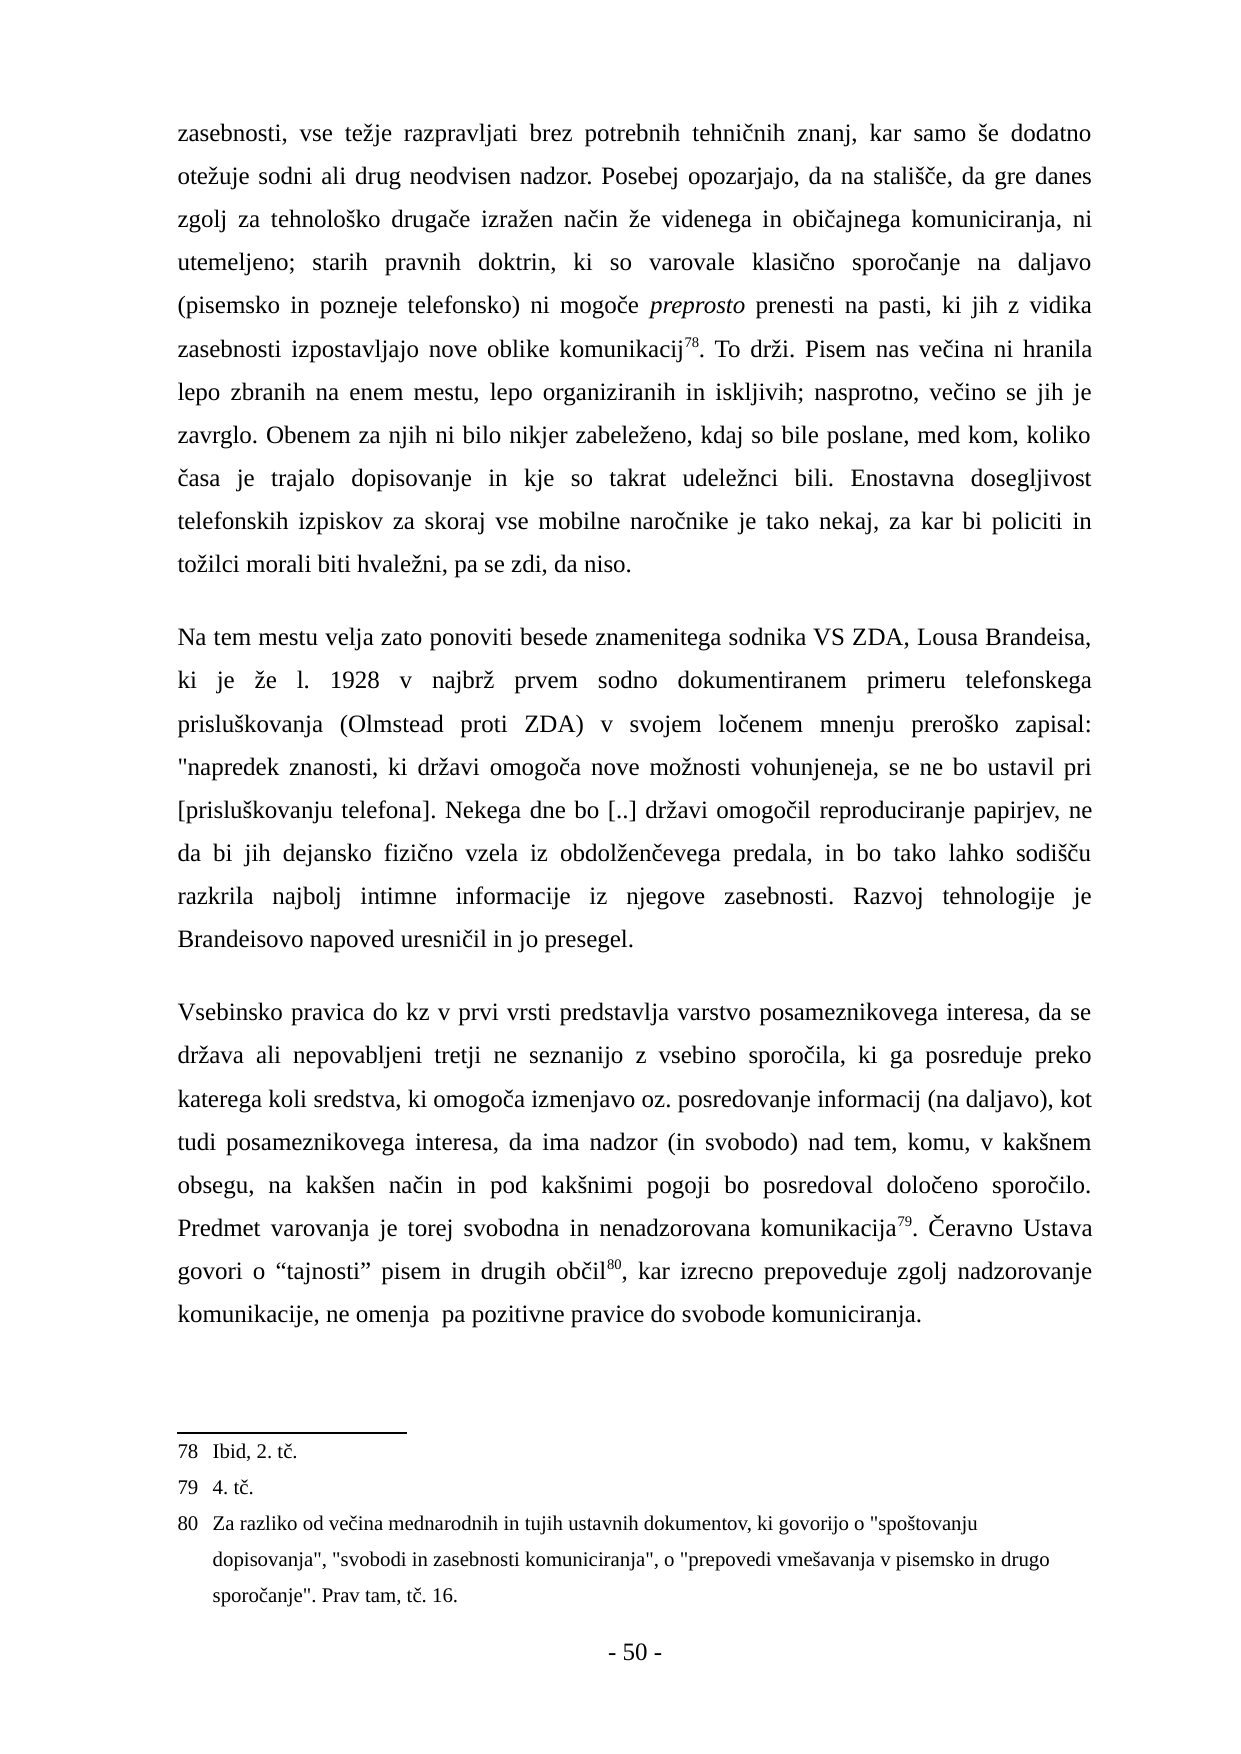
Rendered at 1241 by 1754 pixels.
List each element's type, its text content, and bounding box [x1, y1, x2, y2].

text Vsebinsko pravica do kz v prvi vrsti predstavlja varstvo posameznikovega interesa, da se država ali nepovabljeni tretji ne seznanijo z vsebino sporočila, ki ga posreduje preko katerega koli sredstva, ki omogoča izmenjavo oz. posredovanje informacij (na daljavo), kot tudi posameznikovega interesa, da ima nadzor (in svobodo) nad tem, komu, v kakšnem obsegu, na kakšen način in pod kakšnimi pogoji bo posredoval določeno sporočilo. Predmet varovanja je torej svobodna in nenadzorovana komunikacija. Čeravno Ustava govori o “tajnosti” pisem in drugih občil, kar izrecno prepoveduje zgolj nadzorovanje komunikacije, ne omenja pa pozitivne pravice do svobode komuniciranja. [177, 997, 1093, 1328]
text Na tem mestu velja zato ponoviti besede znamenitega sodnika VS ZDA, Lousa Brandeisa, ki je že l. 1928 v najbrž prvem sodno dokumentiranem primeru telefonskega prisluškovanja (Olmstead proti ZDA) v svojem ločenem mnenju preroško zapisal: "napredek znanosti, ki državi omogoča nove možnosti vohunjeneja, se ne bo ustavil pri [prisluškovanju telefona]. Nekega dne bo [..] državi omogočil reproduciranje papirjev, ne da bi jih dejansko fizično vzela iz obdolženčevega predala, in bo tako lahko sodišču razkrila najbolj intimne informacije iz njegove zasebnosti. Razvoj tehnologije je Brandeisovo napoved uresničil in jo presegel. [177, 622, 1093, 953]
text Ibid, 2. tč. [177, 1439, 1093, 1463]
text Za razliko od večina mednarodnih in tujih ustavnih dokumentov, ki govorijo o "spoštovanju dopisovanja", "svobodi in zasebnosti komuniciranja", o "prepovedi vmešavanja v pisemsko in drugo sporočanje". Prav tam, tč. 16. [177, 1511, 1093, 1607]
text 4. tč. [177, 1475, 1093, 1499]
text zasebnosti, vse težje razpravljati brez potrebnih tehničnih znanj, kar samo še dodatno otežuje sodni ali drug neodvisen nadzor. Posebej opozarjajo, da na stališče, da gre danes zgolj za tehnološko drugače izražen način že videnega in običajnega komuniciranja, ni utemeljeno; starih pravnih doktrin, ki so varovale klasično sporočanje na daljavo (pisemsko in pozneje telefonsko) ni mogoče preprosto prenesti na pasti, ki jih z vidika zasebnosti izpostavljajo nove oblike komunikacij. To drži. Pisem nas večina ni hranila lepo zbranih na enem mestu, lepo organiziranih in iskljivih; nasprotno, večino se jih je zavrglo. Obenem za njih ni bilo nikjer zabeleženo, kdaj so bile poslane, med kom, koliko časa je trajalo dopisovanje in kje so takrat udeležnci bili. Enostavna dosegljivost telefonskih izpiskov za skoraj vse mobilne naročnike je tako nekaj, za kar bi policiti in tožilci morali biti hvaležni, pa se zdi, da niso. [177, 118, 1093, 578]
